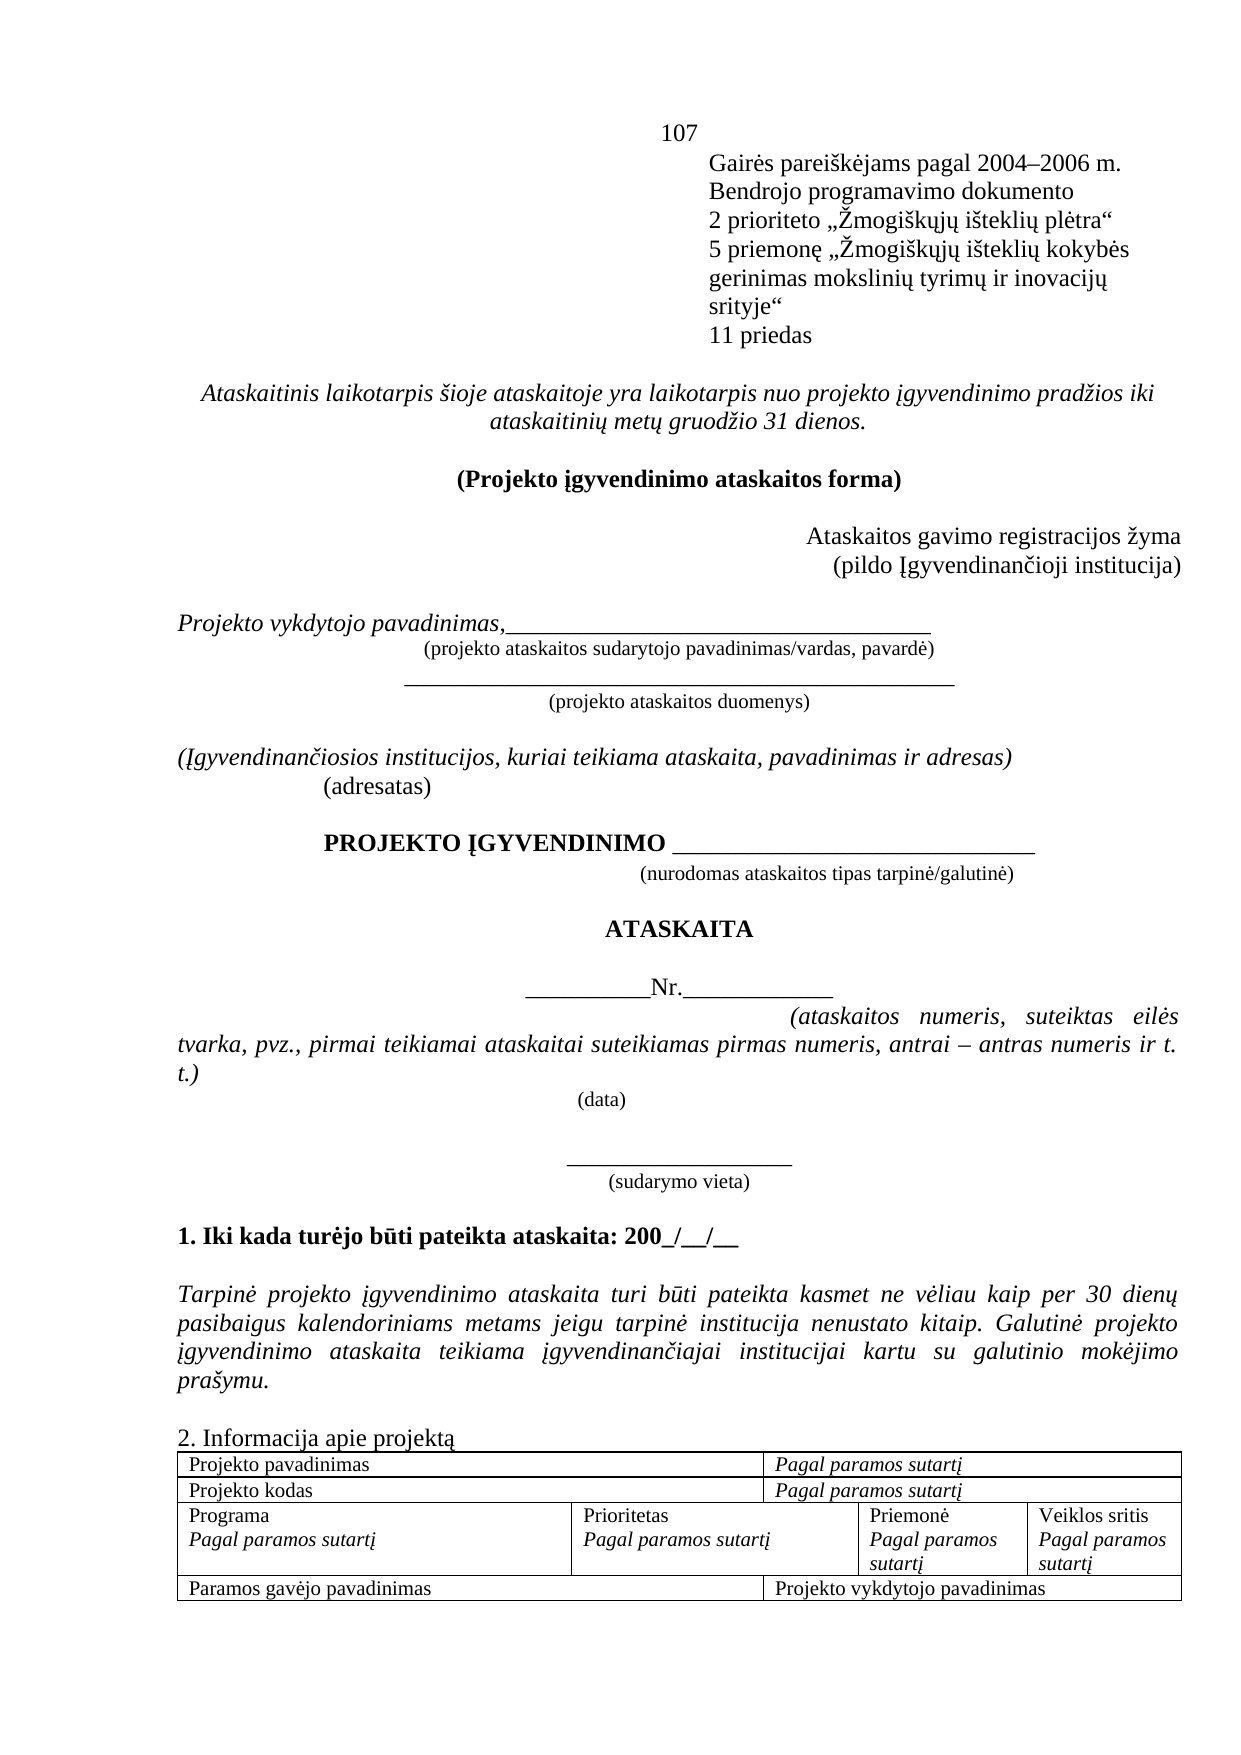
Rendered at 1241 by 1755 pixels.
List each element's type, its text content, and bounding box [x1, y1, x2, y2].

text ____________________________________________ [177, 660, 1181, 689]
table_cell Programa Pagal paramos sutartį [178, 1503, 571, 1575]
text (sudarymo vieta) [177, 1168, 1181, 1193]
text gerinimas mokslinių tyrimų ir inovacijų [177, 263, 1181, 291]
text (pildo Įgyvendinančioji institucija) [177, 550, 1181, 579]
table_cell Projekto kodas [178, 1478, 763, 1502]
text PROJEKTO ĮGYVENDINIMO _____________________________ [177, 828, 1181, 857]
table_cell Projekto vykdytojo pavadinimas [764, 1576, 1181, 1600]
text 2 prioriteto „Žmogiškųjų išteklių plėtra“ [177, 205, 1181, 234]
text (adresatas) [177, 771, 1181, 799]
text (projekto ataskaitos sudarytojo pavadinimas/vardas, pavardė) [177, 636, 1181, 660]
text Ataskaitos gavimo registracijos žyma [177, 521, 1181, 550]
table_header Projekto pavadinimas [178, 1453, 763, 1476]
table_cell Veiklos sritis Pagal paramos sutartį [1028, 1503, 1181, 1575]
text (projekto ataskaitos duomenys) [177, 689, 1181, 713]
text (Įgyvendinančiosios institucijos, kuriai teikiama ataskaita, pavadinimas ir adresas) [177, 742, 1181, 771]
text Bendrojo programavimo dokumento [177, 176, 1181, 205]
text 5 priemonę „Žmogiškųjų išteklių kokybės [177, 234, 1181, 263]
table_cell Prioritetas Pagal paramos sutartį [572, 1503, 858, 1575]
text (ataskaitos numeris, suteiktas eilės tvarka, pvz., pirmai teikiamai ataskaitai suteikiamas pirmas numeris, antrai – antras numeris ir t. t.) [177, 1001, 1181, 1087]
text (nurodomas ataskaitos tipas tarpinė/galutinė) [177, 857, 1181, 886]
text Tarpinė projekto įgyvendinimo ataskaita turi būti pateikta kasmet ne vėliau kaip per 30 dienų pasibaigus kalendoriniams metams jeigu tarpinė institucija nenustato kitaip. Galutinė projekto įgyvendinimo ataskaita teikiama įgyvendinančiajai institucijai kartu su galutinio mokėjimo prašymu. [177, 1279, 1181, 1394]
text __________________ [177, 1140, 1181, 1168]
text Projekto vykdytojo pavadinimas,__________________________________ [177, 608, 1181, 636]
table_cell Pagal paramos sutartį [764, 1478, 1181, 1502]
table_cell Priemonė Pagal paramos sutartį [859, 1503, 1027, 1575]
text 2. Informacija apie projektą [177, 1423, 1181, 1451]
text ATASKAITA [177, 914, 1181, 943]
text Gairės pareiškėjams pagal 2004–2006 m. [177, 148, 1181, 176]
table_cell Paramos gavėjo pavadinimas [178, 1576, 763, 1600]
text Ataskaitinis laikotarpis šioje ataskaitoje yra laikotarpis nuo projekto įgyvendinimo pradžios iki ataskaitinių metų gruodžio 31 dienos. [177, 378, 1181, 435]
table_header Pagal paramos sutartį [764, 1453, 1181, 1476]
text __________Nr.____________ [177, 972, 1181, 1001]
text (data) [177, 1087, 1181, 1111]
text srityje“ [177, 291, 1181, 320]
text 11 priedas [177, 320, 1181, 349]
text 1. Iki kada turėjo būti pateikta ataskaita: 200_/__/__ [177, 1221, 1181, 1250]
text (Projekto įgyvendinimo ataskaitos forma) [177, 464, 1181, 493]
